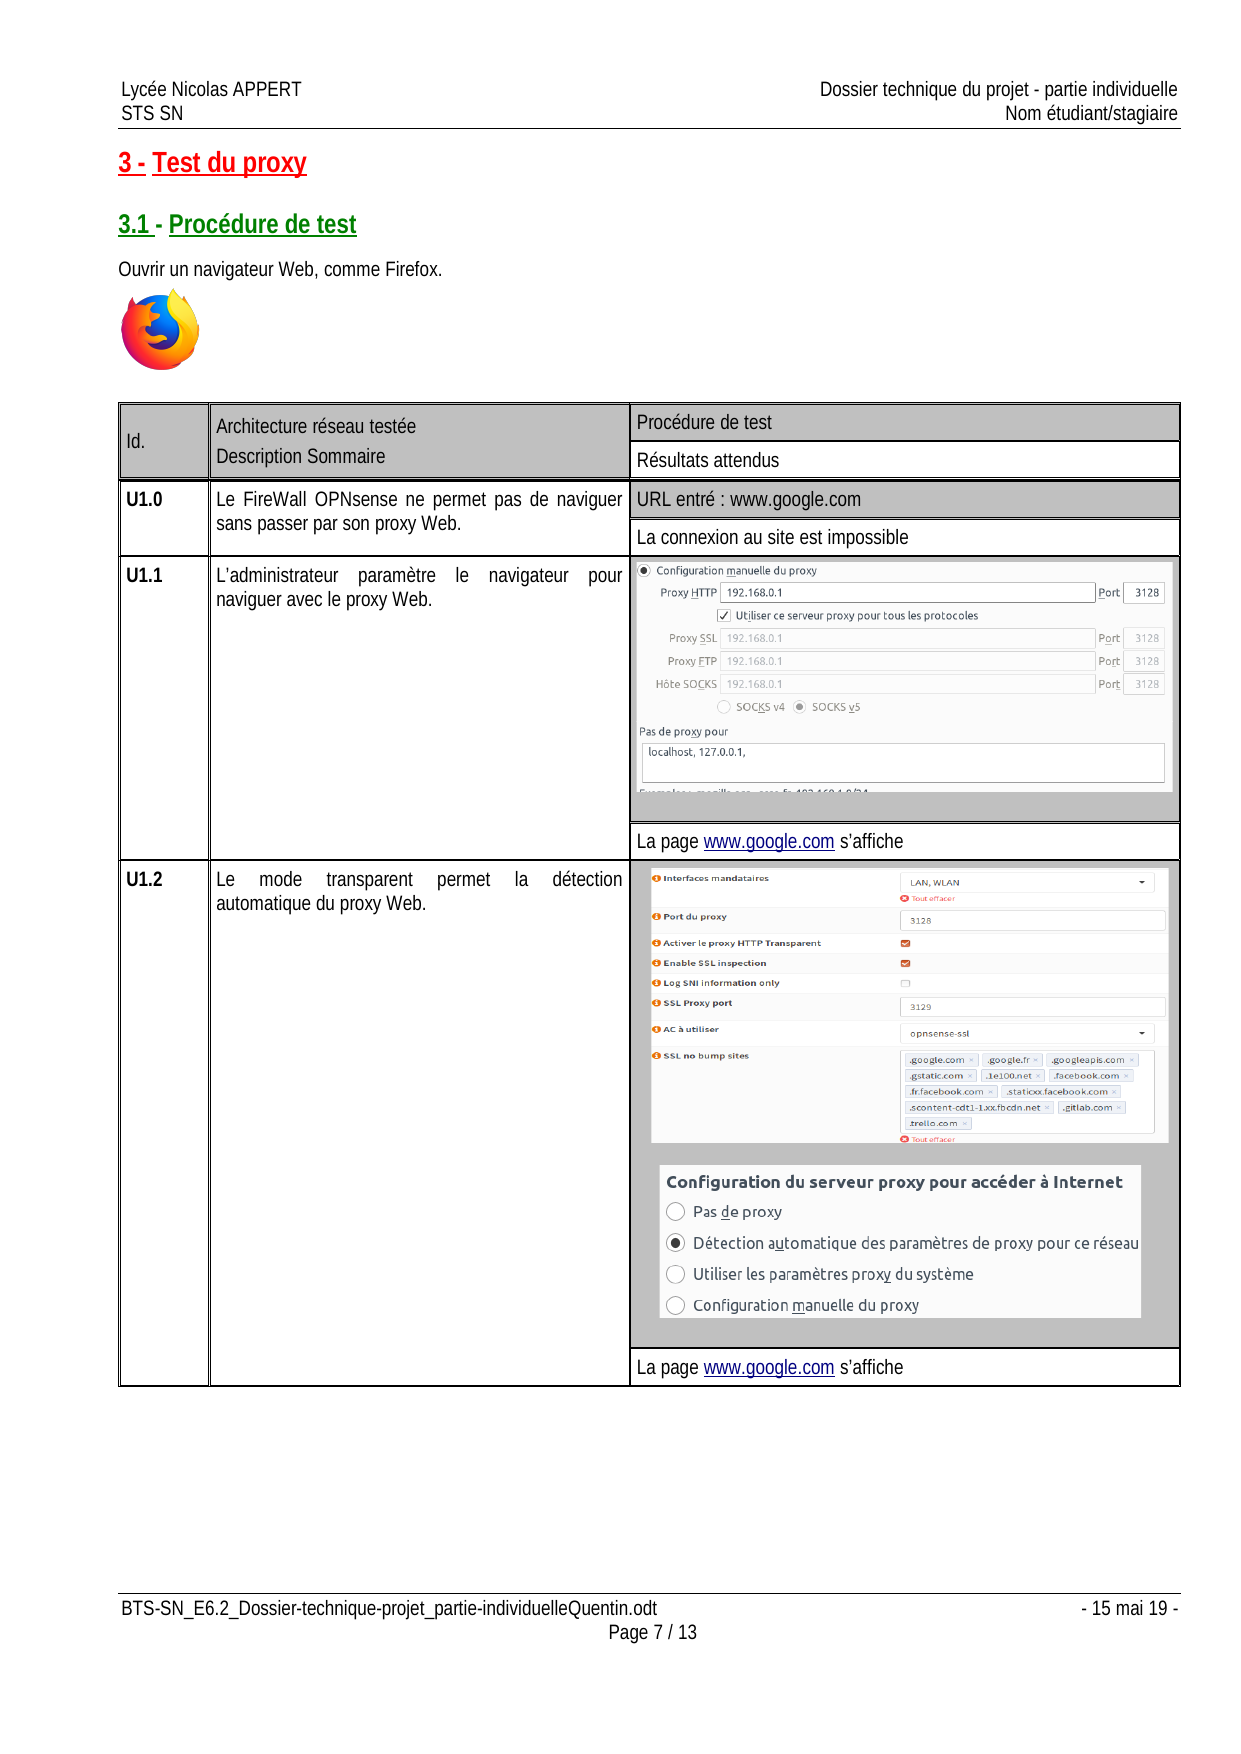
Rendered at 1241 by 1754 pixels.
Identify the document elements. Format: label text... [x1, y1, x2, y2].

picture [636, 562, 1173, 792]
table_header Le FireWall OPNsense ne permet pas de naviguer sans passer par son proxy Web. [211, 482, 629, 555]
table_cell La connexion au site est impossible [631, 520, 1179, 555]
table_cell La page www.google.com s’affiche [631, 1349, 1179, 1385]
picture [651, 868, 1169, 1143]
subtitle 3 - Test du proxy [118, 145, 1181, 178]
table_cell Le mode transparent permet la détection automatique du proxy Web. [211, 861, 629, 1385]
table_header [631, 861, 1179, 868]
table_cell U1.2 [121, 861, 208, 1385]
picture [118, 288, 202, 373]
table_header Id. [121, 405, 208, 477]
table_header Procédure de test [631, 405, 1179, 440]
table_header U1.0 [121, 482, 208, 555]
picture [659, 1165, 1142, 1318]
text Ouvrir un navigateur Web, comme Firefox. [118, 257, 1181, 281]
table_header Architecture réseau testée Description Sommaire [211, 405, 629, 477]
table_header [631, 557, 1179, 821]
table_header [631, 869, 1179, 1347]
table_cell L’administrateur paramètre le navigateur pour naviguer avec le proxy Web. [211, 557, 629, 859]
table_cell Résultats attendus [631, 442, 1179, 477]
table_cell U1.1 [121, 557, 208, 859]
table_header URL entré : www.google.com [631, 482, 1179, 517]
table_cell La page www.google.com s’affiche [631, 824, 1179, 859]
subtitle 3.1 - Procédure de test [118, 208, 1181, 239]
